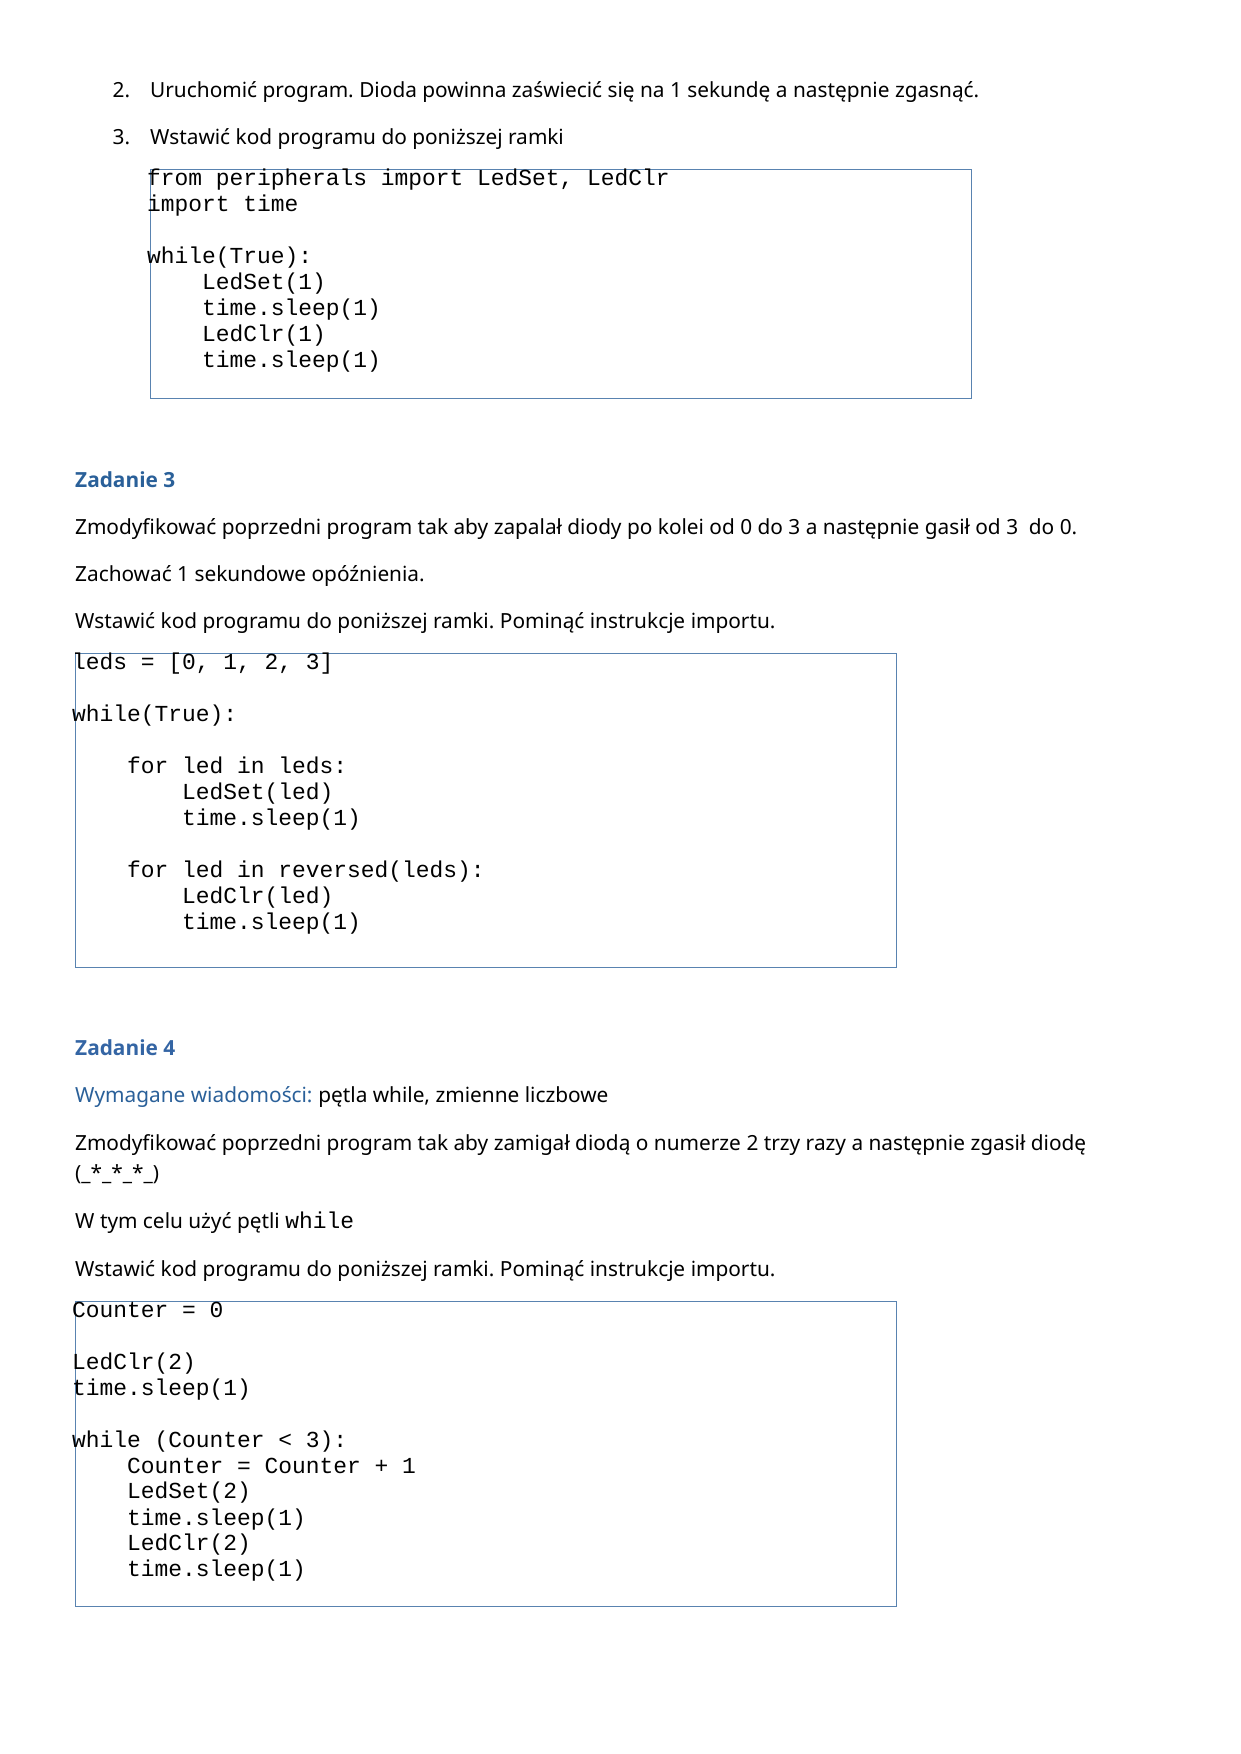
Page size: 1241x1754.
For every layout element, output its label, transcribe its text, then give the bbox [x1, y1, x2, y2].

text Zadanie 3 [75, 465, 1165, 493]
text Zadanie 4 [75, 1033, 1165, 1062]
text Wstawić kod programu do poniższej ramki. Pominąć instrukcje importu. [75, 606, 1165, 635]
list Uruchomić program. Dioda powinna zaświecić się na 1 sekundę a następnie zgasnąć. [112, 75, 1165, 103]
text Zachować 1 sekundowe opóźnienia. [75, 559, 1165, 588]
text Zmodyfikować poprzedni program tak aby zapalał diody po kolei od 0 do 3 a następnie gasił od 3 do 0. [75, 512, 1165, 540]
list Wstawić kod programu do poniższej ramki [112, 122, 1165, 151]
text Wstawić kod programu do poniższej ramki. Pominąć instrukcje importu. [75, 1254, 1165, 1282]
text Wymagane wiadomości: pętla while, zmienne liczbowe [75, 1081, 1165, 1109]
text W tym celu użyć pętli while [75, 1206, 1165, 1235]
text Zmodyfikować poprzedni program tak aby zamigał diodą o numerze 2 trzy razy a następnie zgasił diodę (_*_*_*_) [75, 1128, 1165, 1187]
